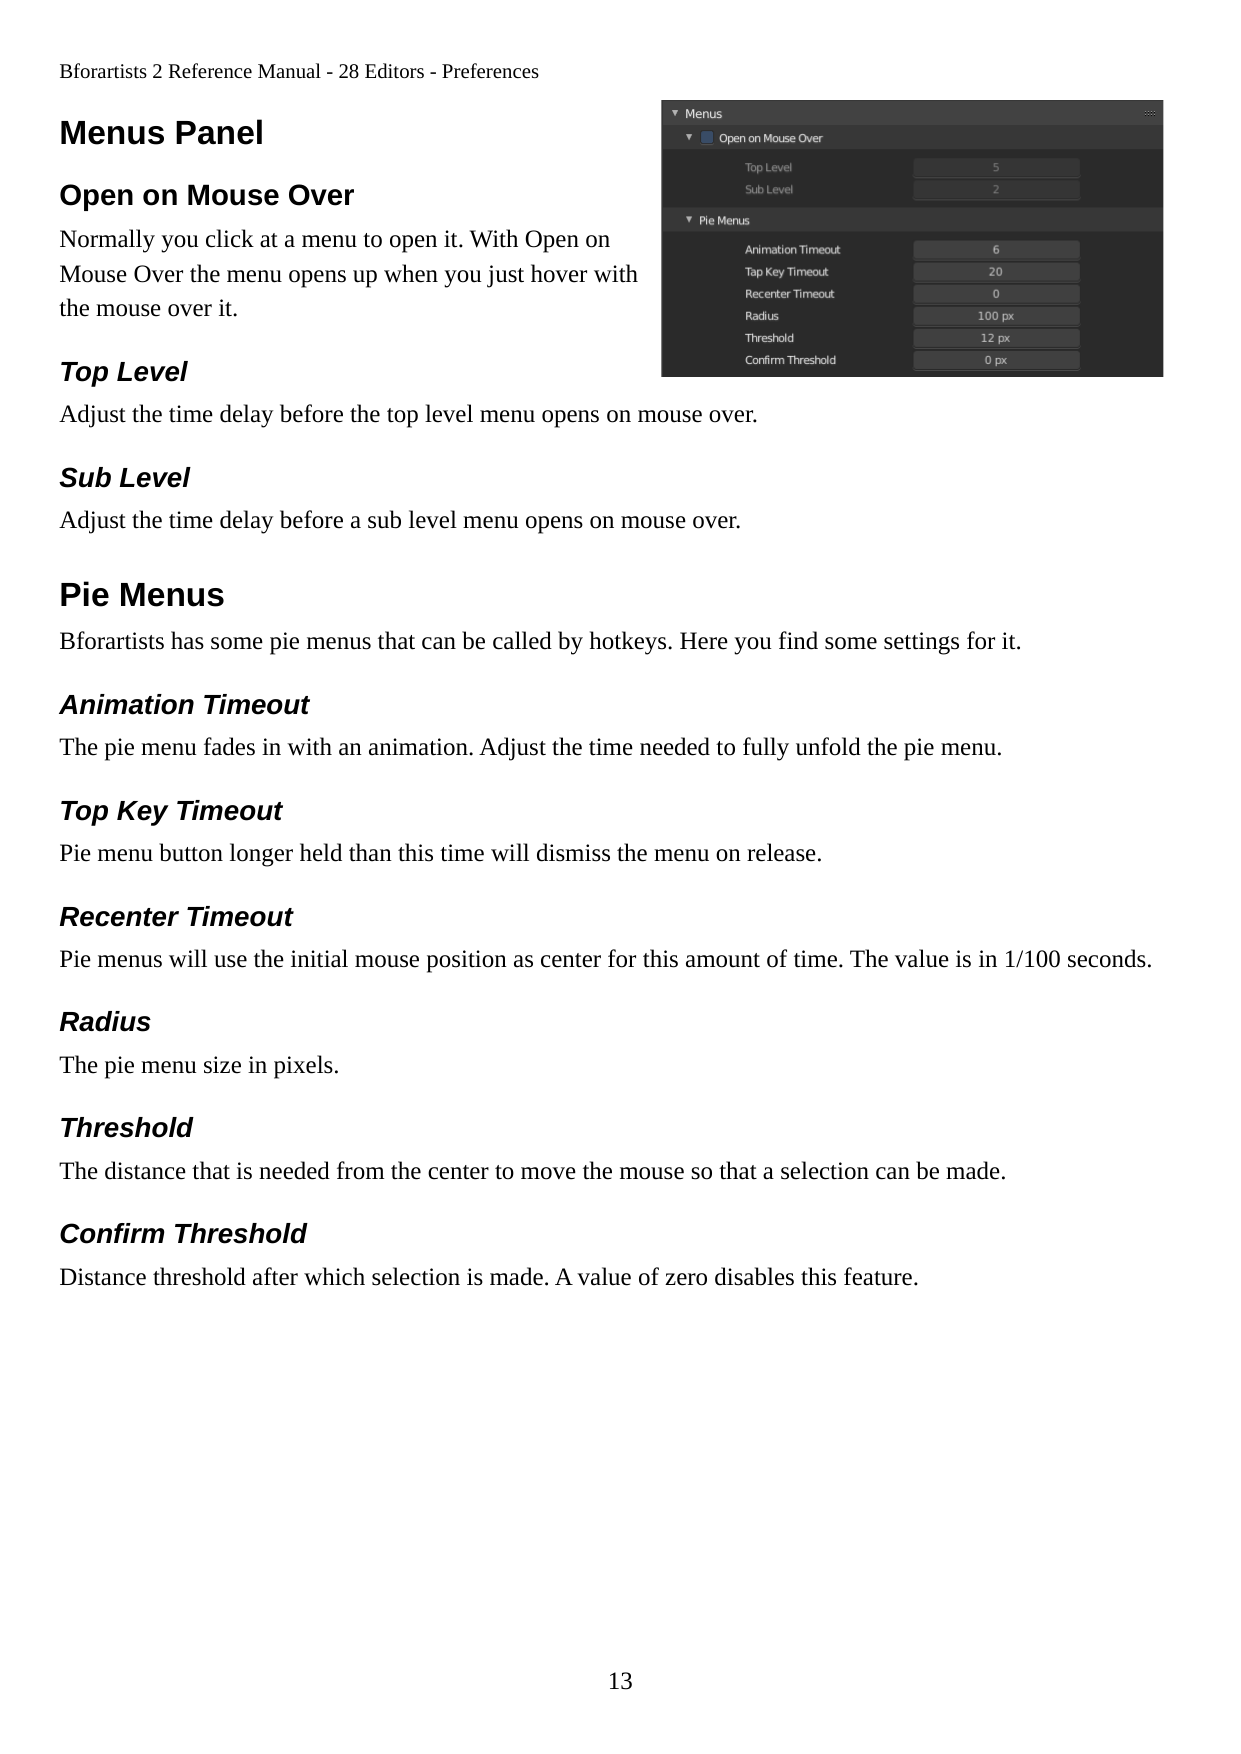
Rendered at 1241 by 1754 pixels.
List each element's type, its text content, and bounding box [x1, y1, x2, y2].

picture [661, 100, 1164, 377]
subtitle Sub Level [59, 461, 1181, 493]
text The pie menu fades in with an animation. Adjust the time needed to fully unfold the pie menu. [59, 732, 1181, 761]
subtitle Open on Mouse Over [59, 178, 661, 212]
subtitle [1164, 178, 1181, 212]
subtitle Menus Panel [59, 113, 661, 151]
subtitle Top Level [59, 355, 1181, 387]
subtitle Recenter Timeout [59, 900, 1181, 932]
subtitle Confirm Threshold [59, 1218, 1181, 1249]
subtitle Threshold [59, 1112, 1181, 1144]
text Pie menus will use the initial mouse position as center for this amount of time. The value is in 1/100 seconds. [59, 944, 1181, 973]
subtitle Top Key Timeout [59, 794, 1181, 826]
subtitle Pie Menus [59, 575, 1181, 614]
text Pie menu button longer held than this time will dismiss the menu on release. [59, 838, 1181, 867]
subtitle [1164, 113, 1181, 151]
text Normally you click at a menu to open it. With Open on Mouse Over the menu opens up when you just hover with the mouse over it. [59, 224, 661, 322]
text Adjust the time delay before the top level menu opens on mouse over. [59, 399, 1181, 428]
text The pie menu size in pixels. [59, 1050, 1181, 1079]
text Bforartists has some pie menus that can be called by hotkeys. Here you find some settings for it. [59, 626, 1181, 655]
text Distance threshold after which selection is made. A value of zero disables this feature. [59, 1262, 1181, 1291]
subtitle Radius [59, 1006, 1181, 1038]
text The distance that is needed from the center to move the mouse so that a selection can be made. [59, 1156, 1181, 1185]
text Adjust the time delay before a sub level menu opens on mouse over. [59, 505, 1181, 534]
subtitle Animation Timeout [59, 688, 1181, 720]
